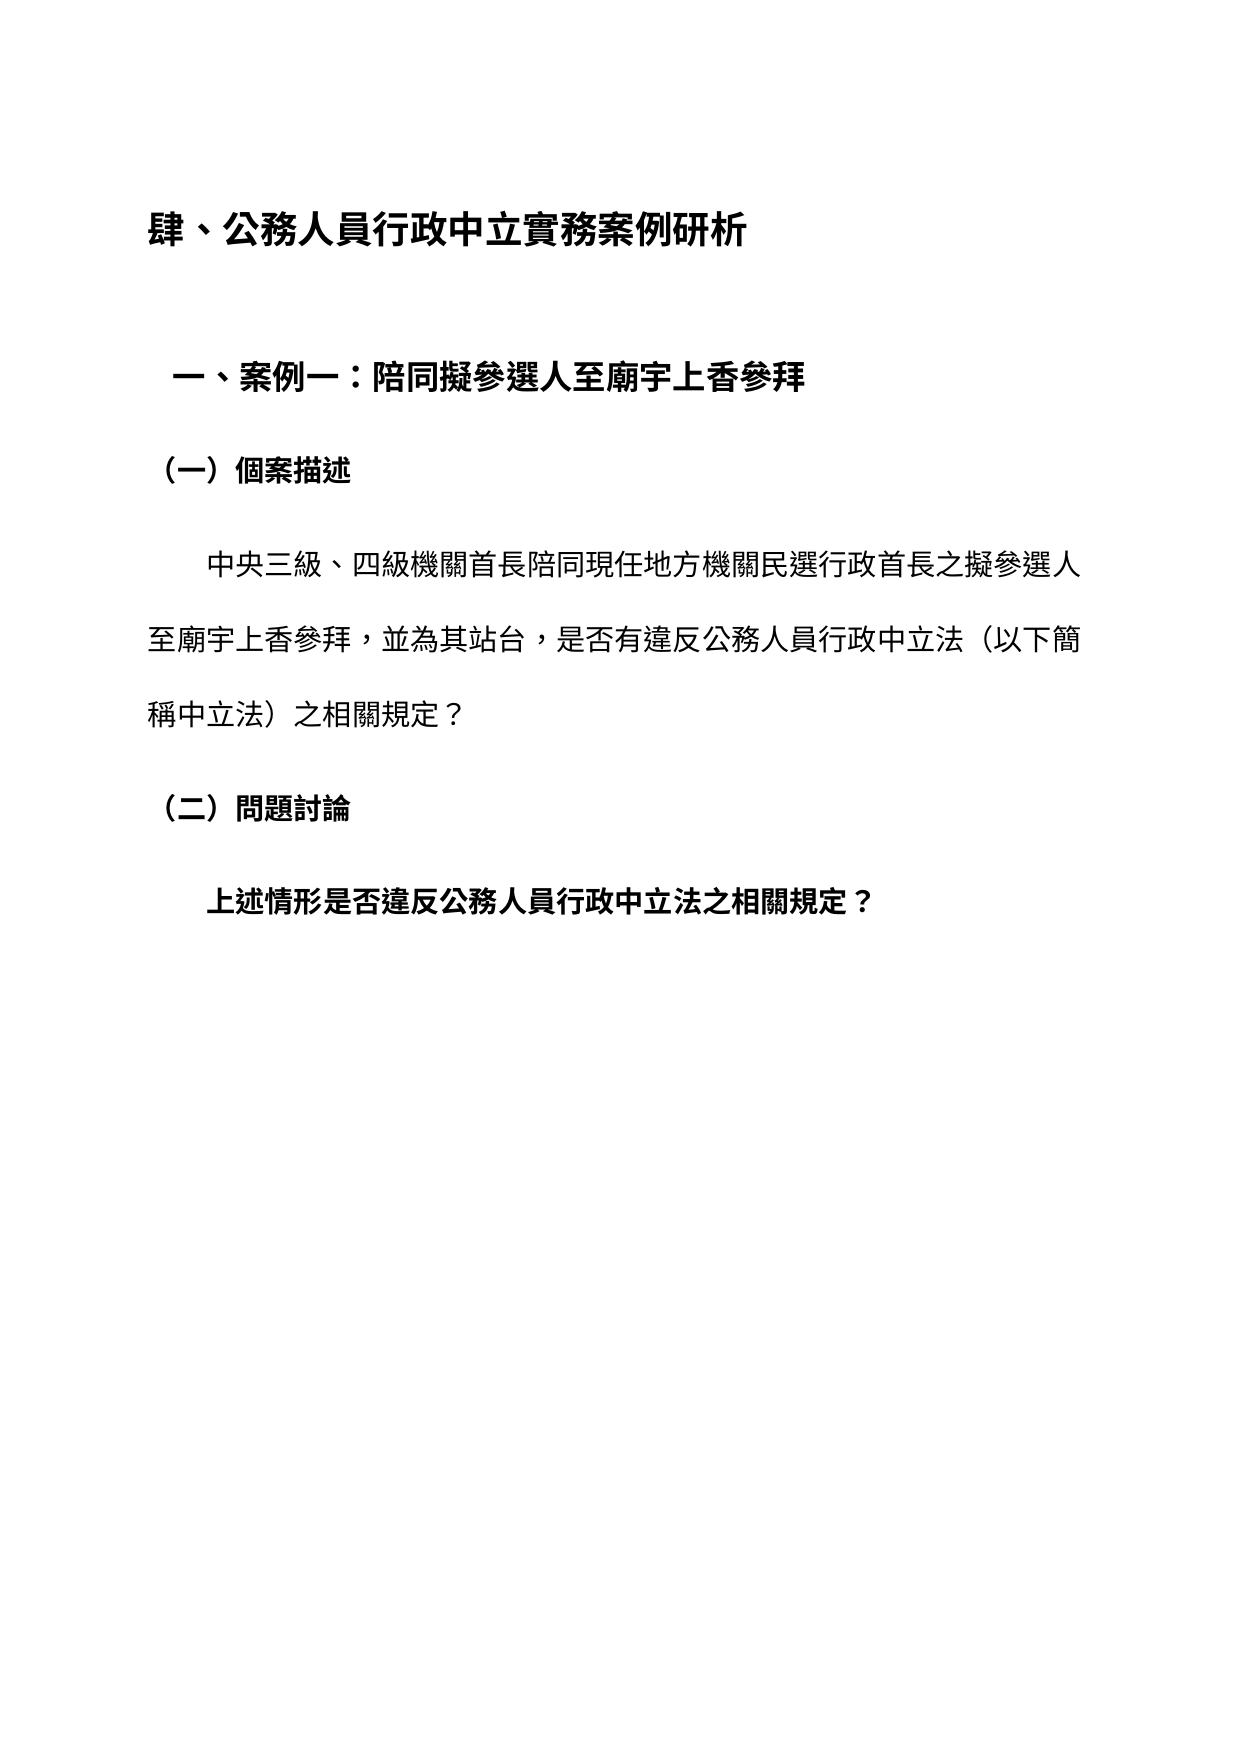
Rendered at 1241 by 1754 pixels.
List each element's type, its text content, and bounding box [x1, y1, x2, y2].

subtitle 一、案例一：陪同擬參選人至廟宇上香參拜 [172, 338, 1092, 413]
text （二）問題討論 [148, 769, 1092, 844]
text 中央三級、四級機關首長陪同現任地方機關民選行政首長之擬參選人至廟宇上香參拜，並為其站台，是否有違反公務人員行政中立法（以下簡稱中立法）之相關規定？ [148, 525, 1092, 750]
text （一）個案描述 [148, 431, 1092, 506]
subtitle 肆、公務人員行政中立實務案例研析 [148, 189, 1092, 264]
text 上述情形是否違反公務人員行政中立法之相關規定？ [148, 863, 1092, 938]
